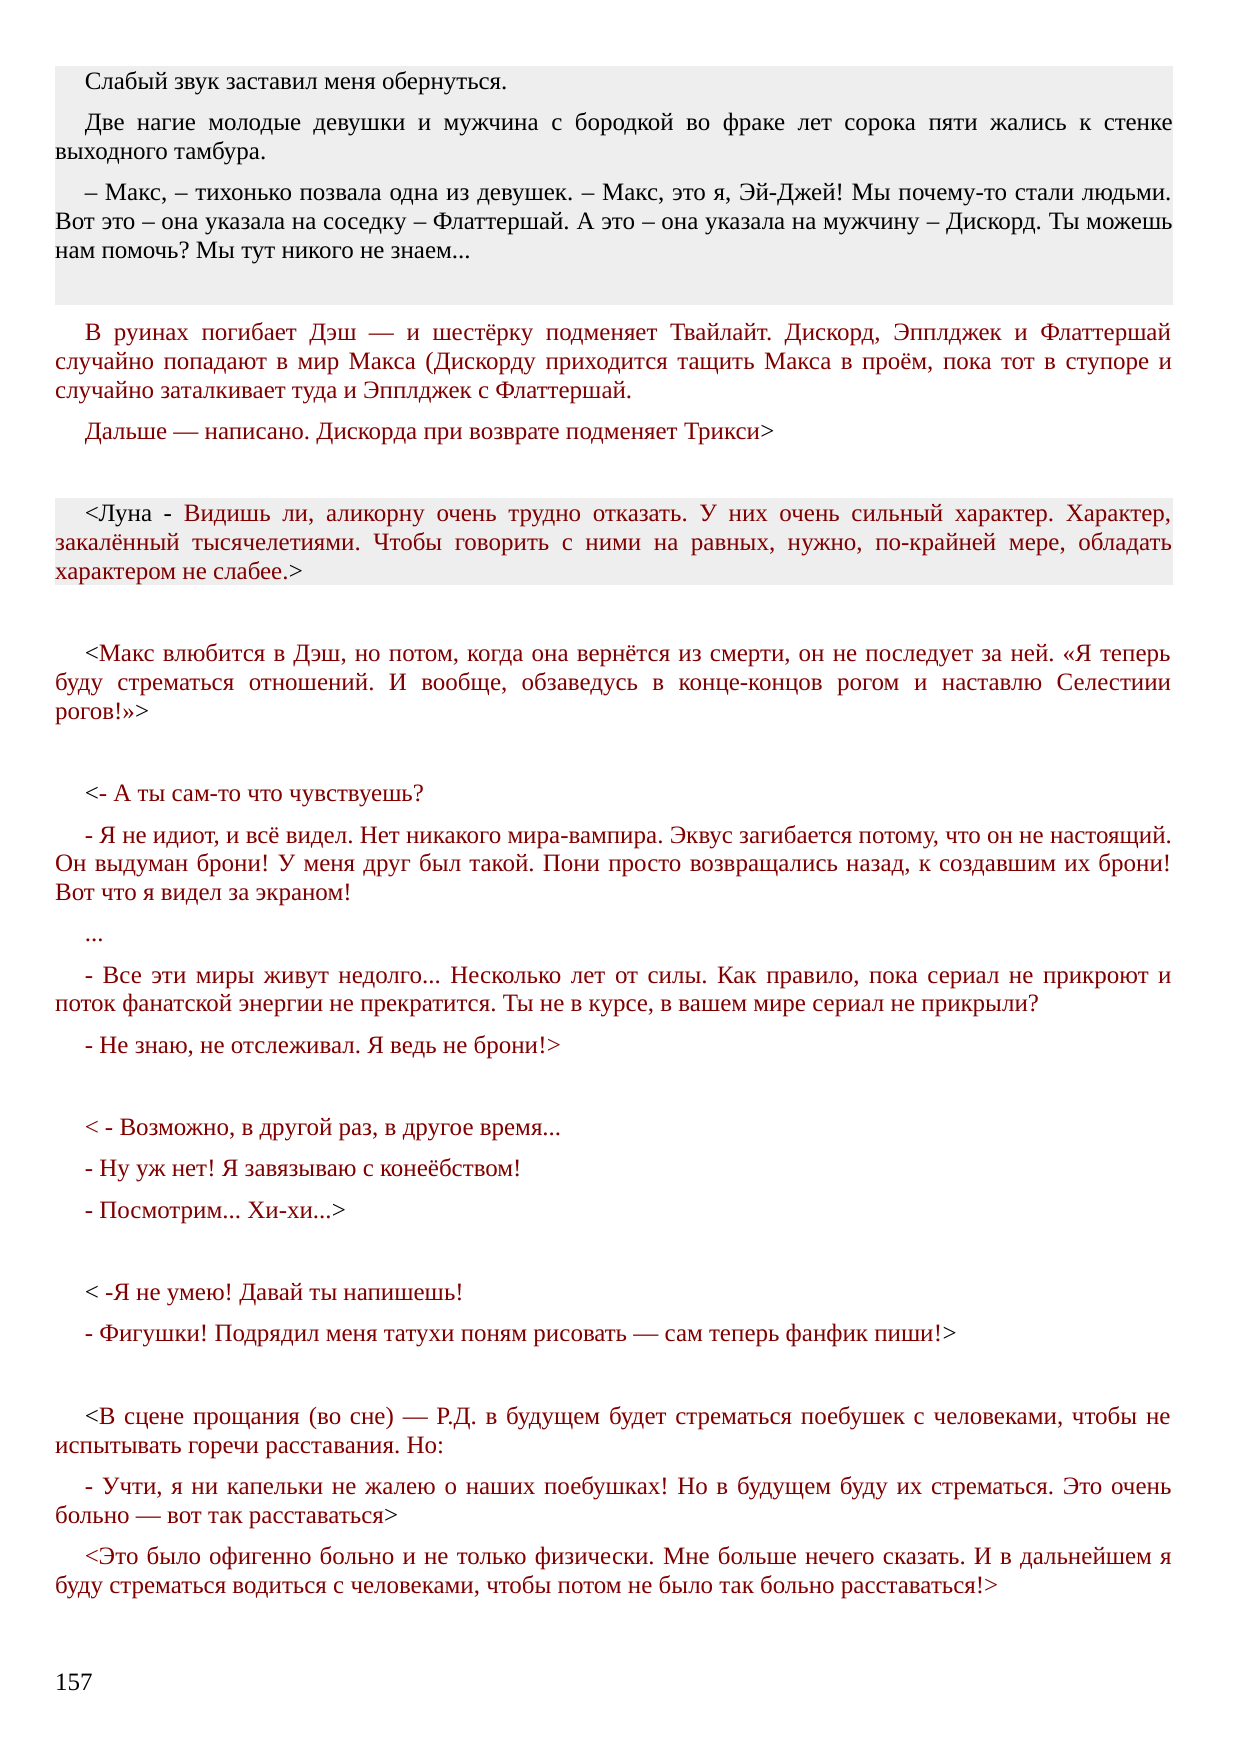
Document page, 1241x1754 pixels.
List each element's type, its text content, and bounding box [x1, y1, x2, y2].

text - Фигушки! Подрядил меня татухи поням рисовать — сам теперь фанфик пиши!> [55, 1318, 1173, 1347]
text <Луна - Видишь ли, аликорну очень трудно отказать. У них очень сильный характер. Характер, закалённый тысячелетиями. Чтобы говорить с ними на равных, нужно, по-крайней мере, обладать характером не слабее.> [55, 498, 1173, 585]
text - Ну уж нет! Я завязываю с конеёбством! [55, 1153, 1173, 1182]
text <- А ты сам-то что чувствуешь? [55, 778, 1173, 807]
text – Макс, – тихонько позвала одна из девушек. – Макс, это я, Эй-Джей! Мы почему-то стали людьми. Вот это – она указала на соседку – Флаттершай. А это – она указала на мужчину – Дискорд. Ты можешь нам помочь? Мы тут никого не знаем... [55, 177, 1173, 263]
text - Посмотрим... Хи-хи...> [55, 1195, 1173, 1223]
text Дальше — написано. Дискорда при возврате подменяет Трикси> [55, 416, 1173, 445]
text - Не знаю, не отслеживал. Я ведь не брони!> [55, 1030, 1173, 1058]
text Две нагие молодые девушки и мужчина с бородкой во фраке лет сорока пяти жались к стенке выходного тамбура. [55, 107, 1173, 165]
text Слабый звук заставил меня обернуться. [55, 66, 1173, 95]
text <В сцене прощания (во сне) — Р.Д. в будущем будет стрематься поебушек с человеками, чтобы не испытывать горечи расставания. Но: [55, 1401, 1173, 1458]
text - Все эти миры живут недолго... Несколько лет от силы. Как правило, пока сериал не прикроют и поток фанатской энергии не прекратится. Ты не в курсе, в вашем мире сериал не прикрыли? [55, 960, 1173, 1017]
text В руинах погибает Дэш — и шестёрку подменяет Твайлайт. Дискорд, Эпплджек и Флаттершай случайно попадают в мир Макса (Дискорду приходится тащить Макса в проём, пока тот в ступоре и случайно заталкивает туда и Эпплджек с Флаттершай. [55, 317, 1173, 403]
text - Я не идиот, и всё видел. Нет никакого мира-вампира. Эквус загибается потому, что он не настоящий. Он выдуман брони! У меня друг был такой. Пони просто возвращались назад, к создавшим их брони! Вот что я видел за экраном! [55, 820, 1173, 906]
text < - Возможно, в другой раз, в другое время... [55, 1112, 1173, 1141]
text <Макс влюбится в Дэш, но потом, когда она вернётся из смерти, он не последует за ней. «Я теперь буду стрематься отношений. И вообще, обзаведусь в конце-концов рогом и наставлю Селестиии рогов!»> [55, 638, 1173, 725]
text ... [55, 918, 1173, 947]
text <Это было офигенно больно и не только физически. Мне больше нечего сказать. И в дальнейшем я буду стрематься водиться с человеками, чтобы потом не было так больно расставаться!> [55, 1541, 1173, 1598]
text - Учти, я ни капельки не жалею о наших поебушках! Но в будущем буду их стрематься. Это очень больно — вот так расставаться> [55, 1471, 1173, 1528]
text < -Я не умею! Давай ты напишешь! [55, 1277, 1173, 1306]
